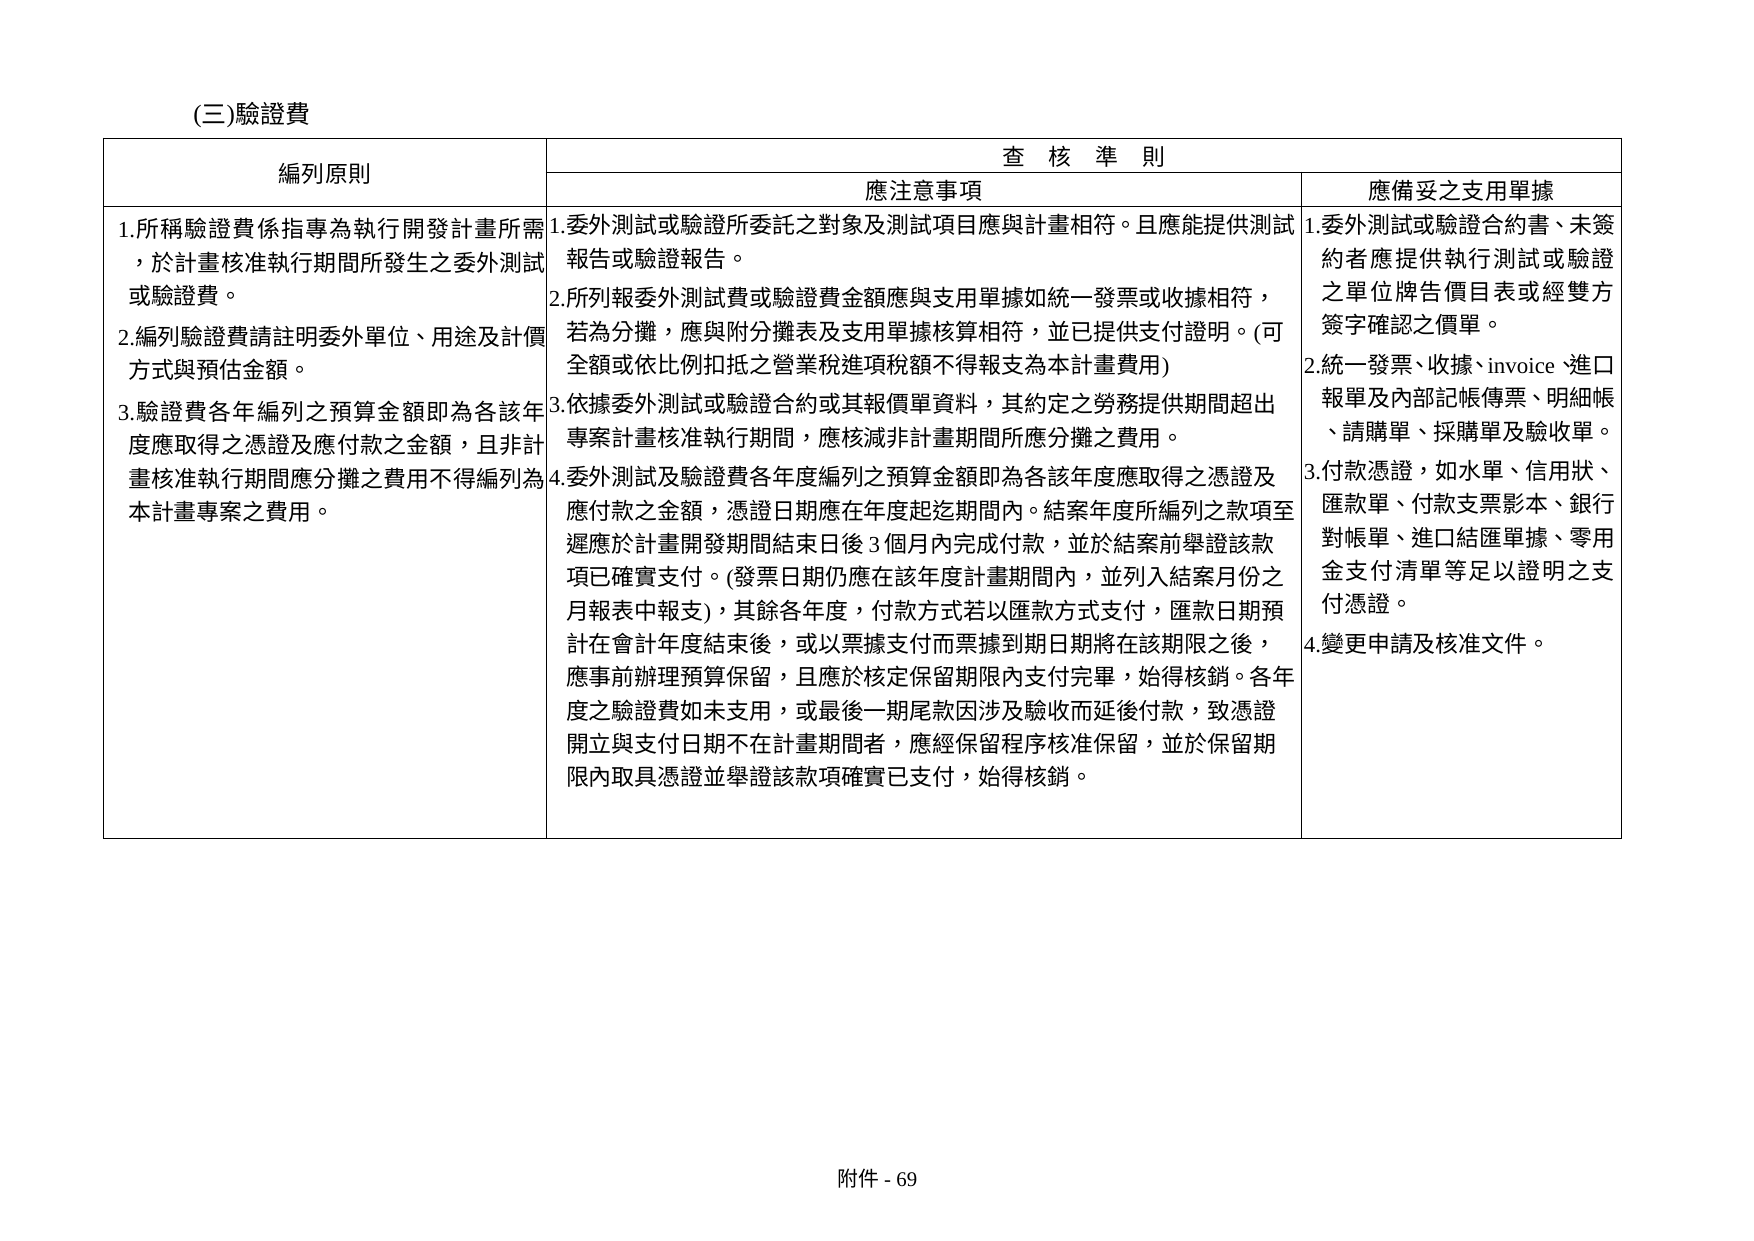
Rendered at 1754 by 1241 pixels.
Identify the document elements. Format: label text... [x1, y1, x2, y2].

table_cell 1.委外測試或驗證所委託之對象及測試項目應與計畫相符。且應能提供測試報告或驗證報告。 2.所列報委外測試費或驗證費金額應與支用單據如統一發票或收據相符，若為分攤，應與附分攤表及支用單據核算相符，並已提供支付證明。(可全額或依比例扣抵之營業稅進項稅額不得報支為本計畫費用) 3.依據委外測試或驗證合約或其報價單資料，其約定之勞務提供期間超出專案計畫核准執行期間，應核減非計畫期間所應分攤之費用。 4.委外測試及驗證費各年度編列之預算金額即為各該年度應取得之憑證及應付款之金額，憑證日期應在年度起迄期間內。結案年度所編列之款項至遲應於計畫開發期間結束日後3個月內完成付款，並於結案前舉證該款項已確實支付。(發票日期仍應在該年度計畫期間內，並列入結案月份之月報表中報支)，其餘各年度，付款方式若以匯款方式支付，匯款日期預計在會計年度結束後，或以票據支付而票據到期日期將在該期限之後，應事前辦理預算保留，且應於核定保留期限內支付完畢，始得核銷。各年度之驗證費如未支用，或最後一期尾款因涉及驗收而延後付款，致憑證開立與支付日期不在計畫期間者，應經保留程序核准保留，並於保留期限內取具憑證並舉證該款項確實已支付，始得核銷。 [547, 207, 1301, 838]
table_header 編列原則 [104, 139, 546, 206]
table_cell 應注意事項 [547, 173, 1301, 206]
table_cell 1.所稱驗證費係指專為執行開發計畫所需，於計畫核准執行期間所發生之委外測試或驗證費。 2.編列驗證費請註明委外單位、用途及計價方式與預估金額。 3.驗證費各年編列之預算金額即為各該年度應取得之憑證及應付款之金額，且非計畫核准執行期間應分攤之費用不得編列為本計畫專案之費用。 [104, 207, 546, 838]
table_header 查 核 準 則 [547, 139, 1621, 172]
table_cell 應備妥之支用單據 [1302, 173, 1621, 206]
table_cell 1.委外測試或驗證合約書、未簽約者應提供執行測試或驗證之單位牌告價目表或經雙方簽字確認之價單。 2.統一發票、收據、invoice、進口報單及內部記帳傳票、明細帳、請購單、採購單及驗收單。 3.付款憑證，如水單、信用狀、匯款單、付款支票影本、銀行對帳單、進口結匯單據、零用金支付清單等足以證明之支付憑證。 4.變更申請及核准文件。 [1302, 207, 1621, 838]
text (三)驗證費 [143, 95, 1636, 131]
